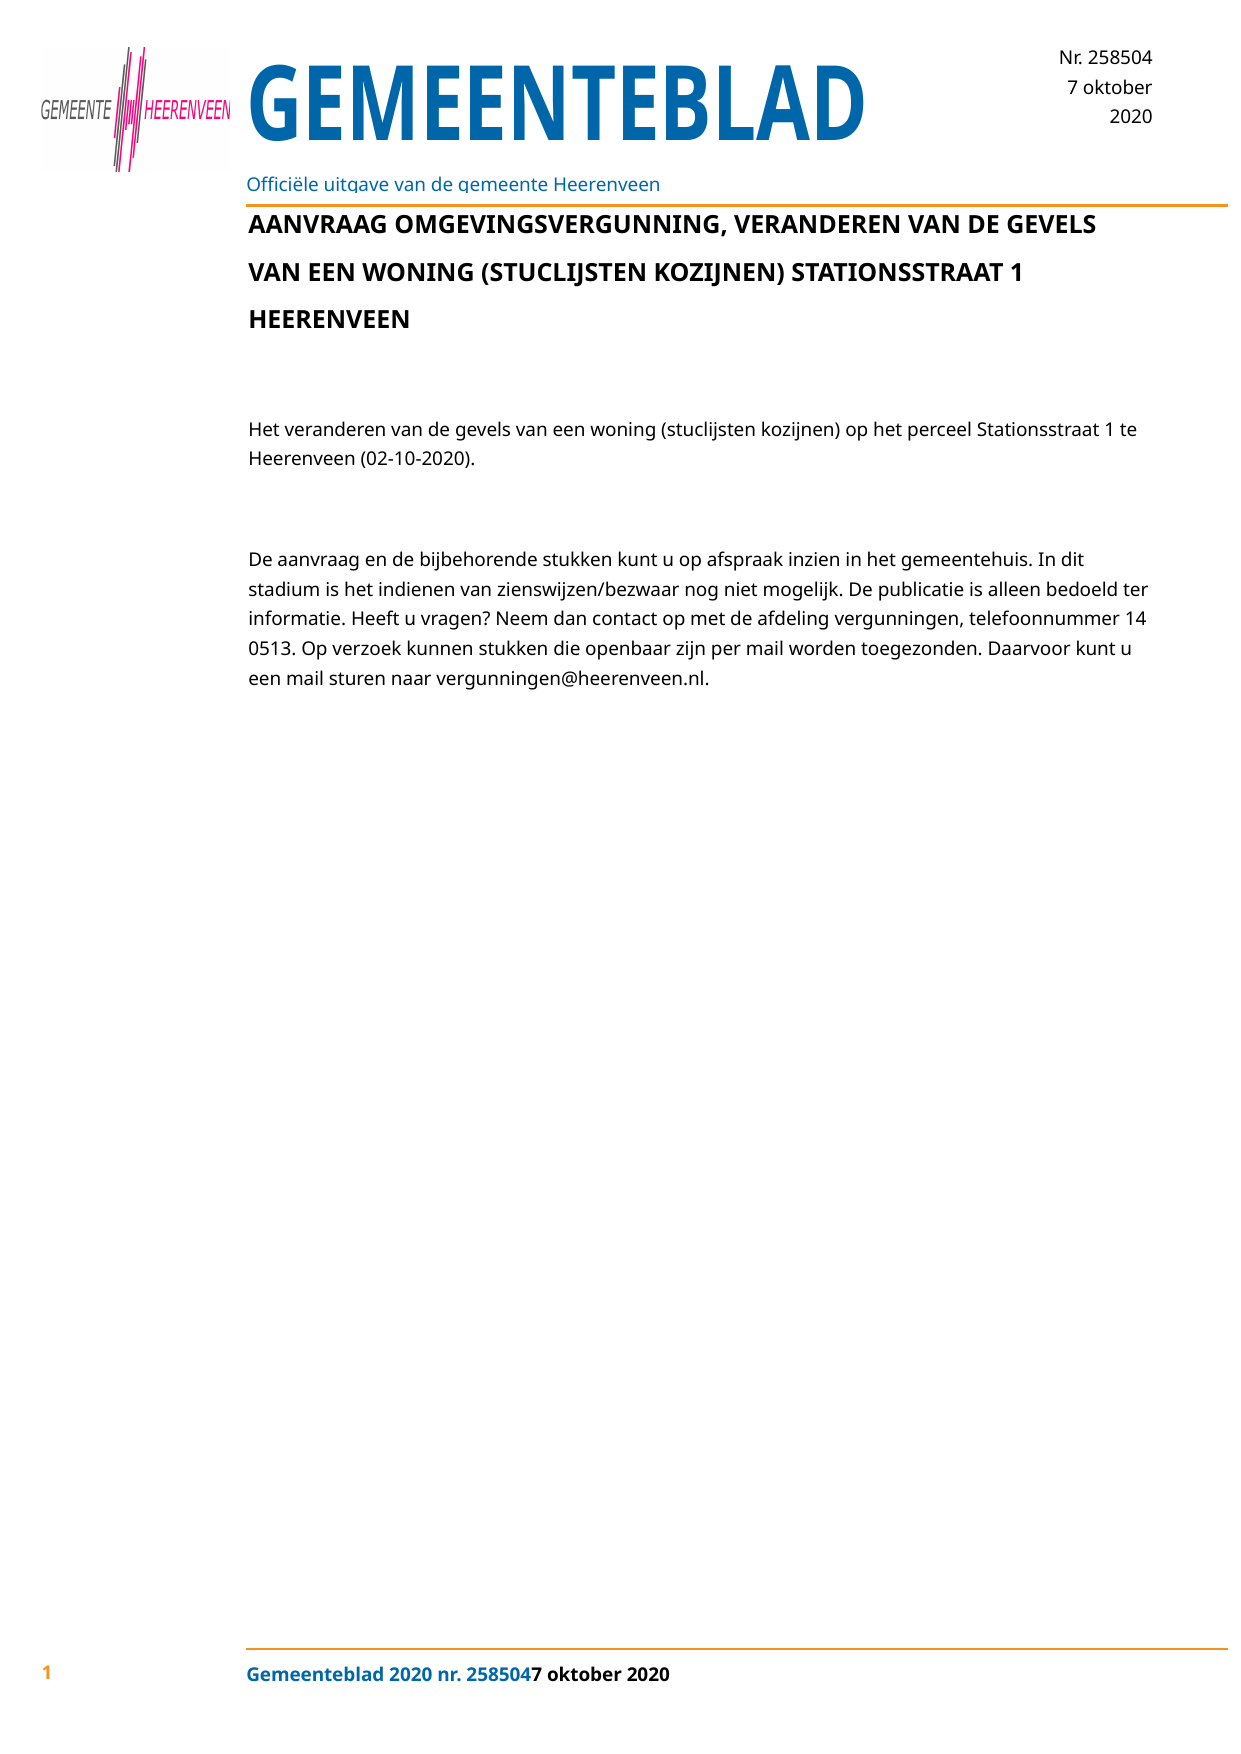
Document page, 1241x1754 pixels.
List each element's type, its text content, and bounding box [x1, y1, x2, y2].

text AANVRAAG OMGEVINGSVERGUNNING, VERANDEREN VAN DE GEVELS VAN EEN WONING (STUCLIJSTEN KOZIJNEN) STATIONSSTRAAT 1 HEERENVEEN [248, 207, 1152, 336]
text De aanvraag en de bijbehorende stukken kunt u op afspraak inzien in het gemeentehuis. In dit stadium is het indienen van zienswijzen/bezwaar nog niet mogelijk. De publicatie is alleen bedoeld ter informatie. Heeft u vragen? Neem dan contact op met de afdeling vergunningen, telefoonnummer 14 0513. Op verzoek kunnen stukken die openbaar zijn per mail worden toegezonden. Daarvoor kunt u een mail sturen naar vergunningen@heerenveen.nl. [248, 546, 1152, 690]
text Het veranderen van de gevels van een woning (stuclijsten kozijnen) op het perceel Stationsstraat 1 te Heerenveen (02-10-2020). [248, 416, 1152, 471]
picture [41, 47, 231, 172]
